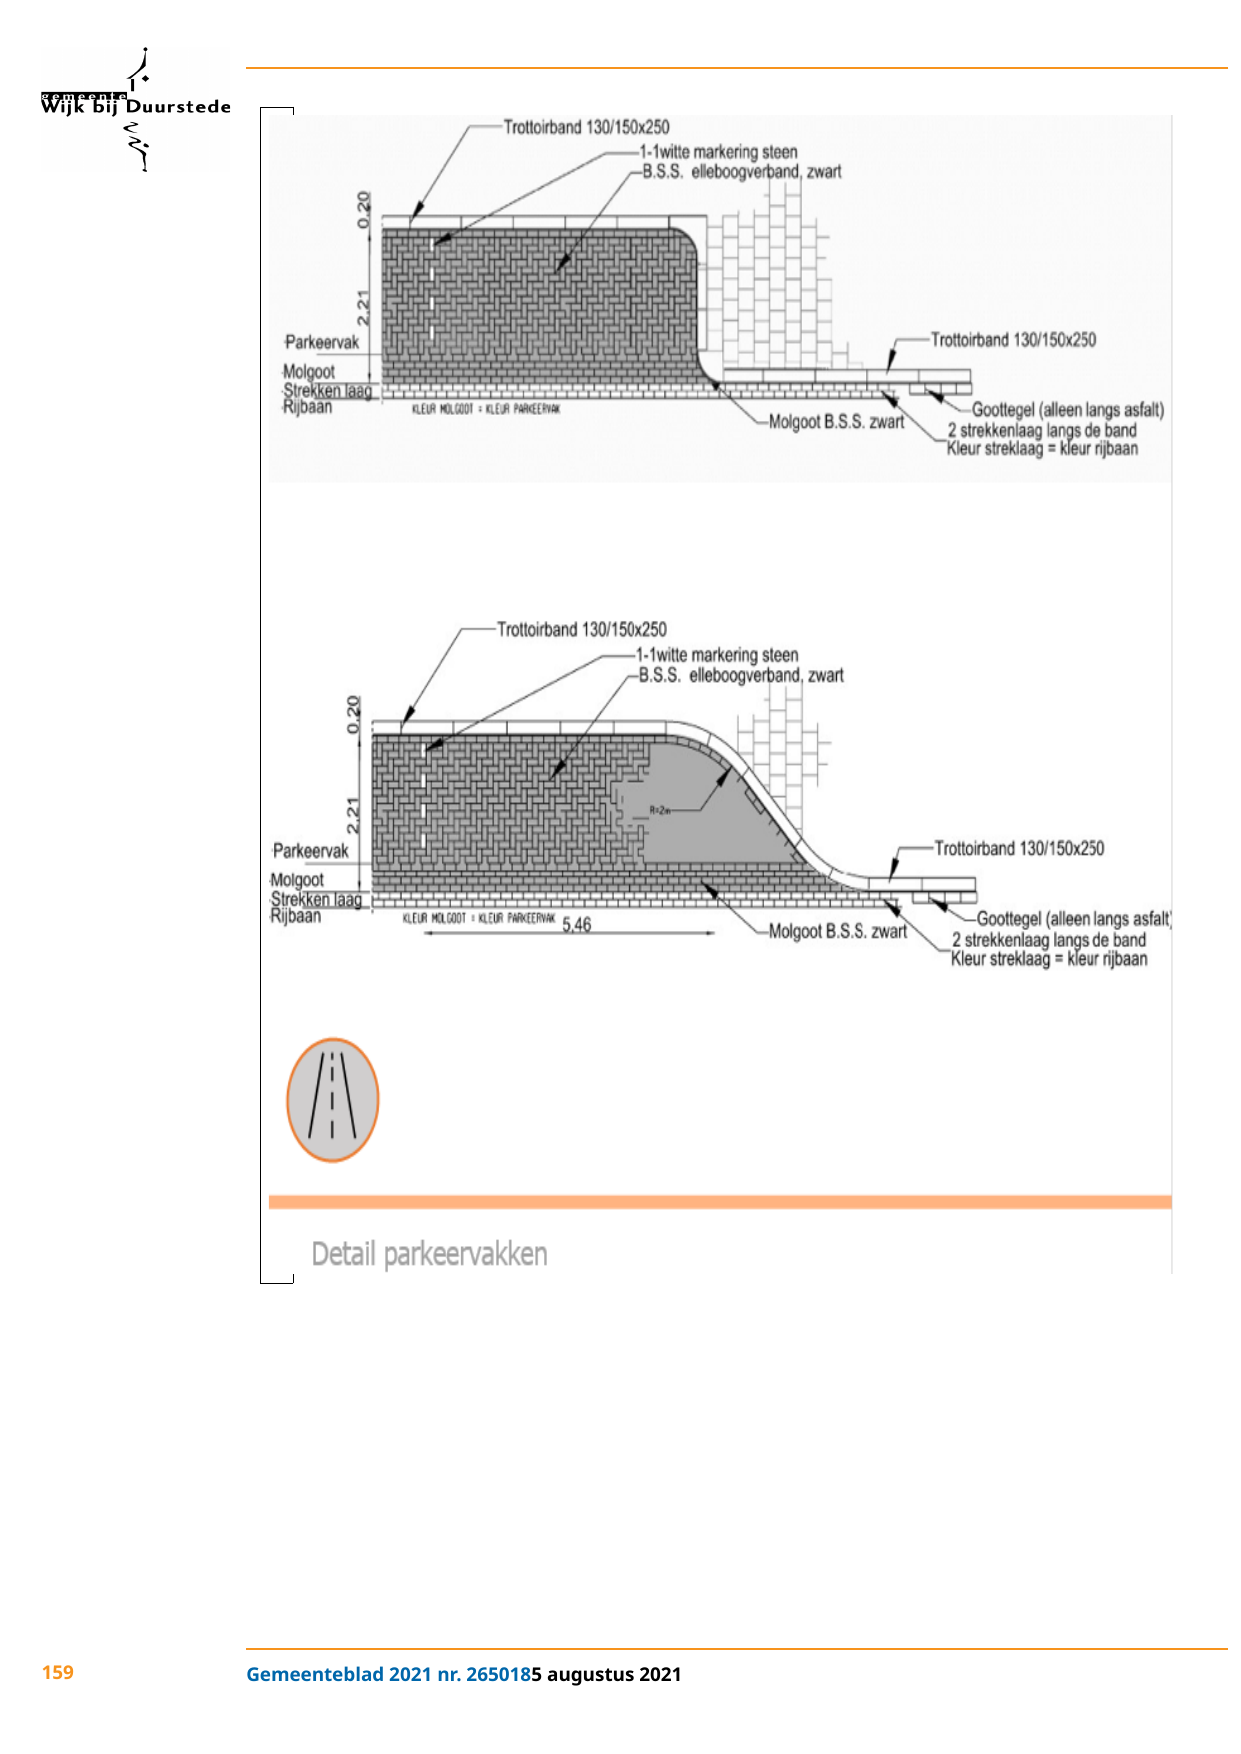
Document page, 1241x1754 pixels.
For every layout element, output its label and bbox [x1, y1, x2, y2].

picture [268, 115, 1173, 1274]
picture [41, 47, 231, 172]
